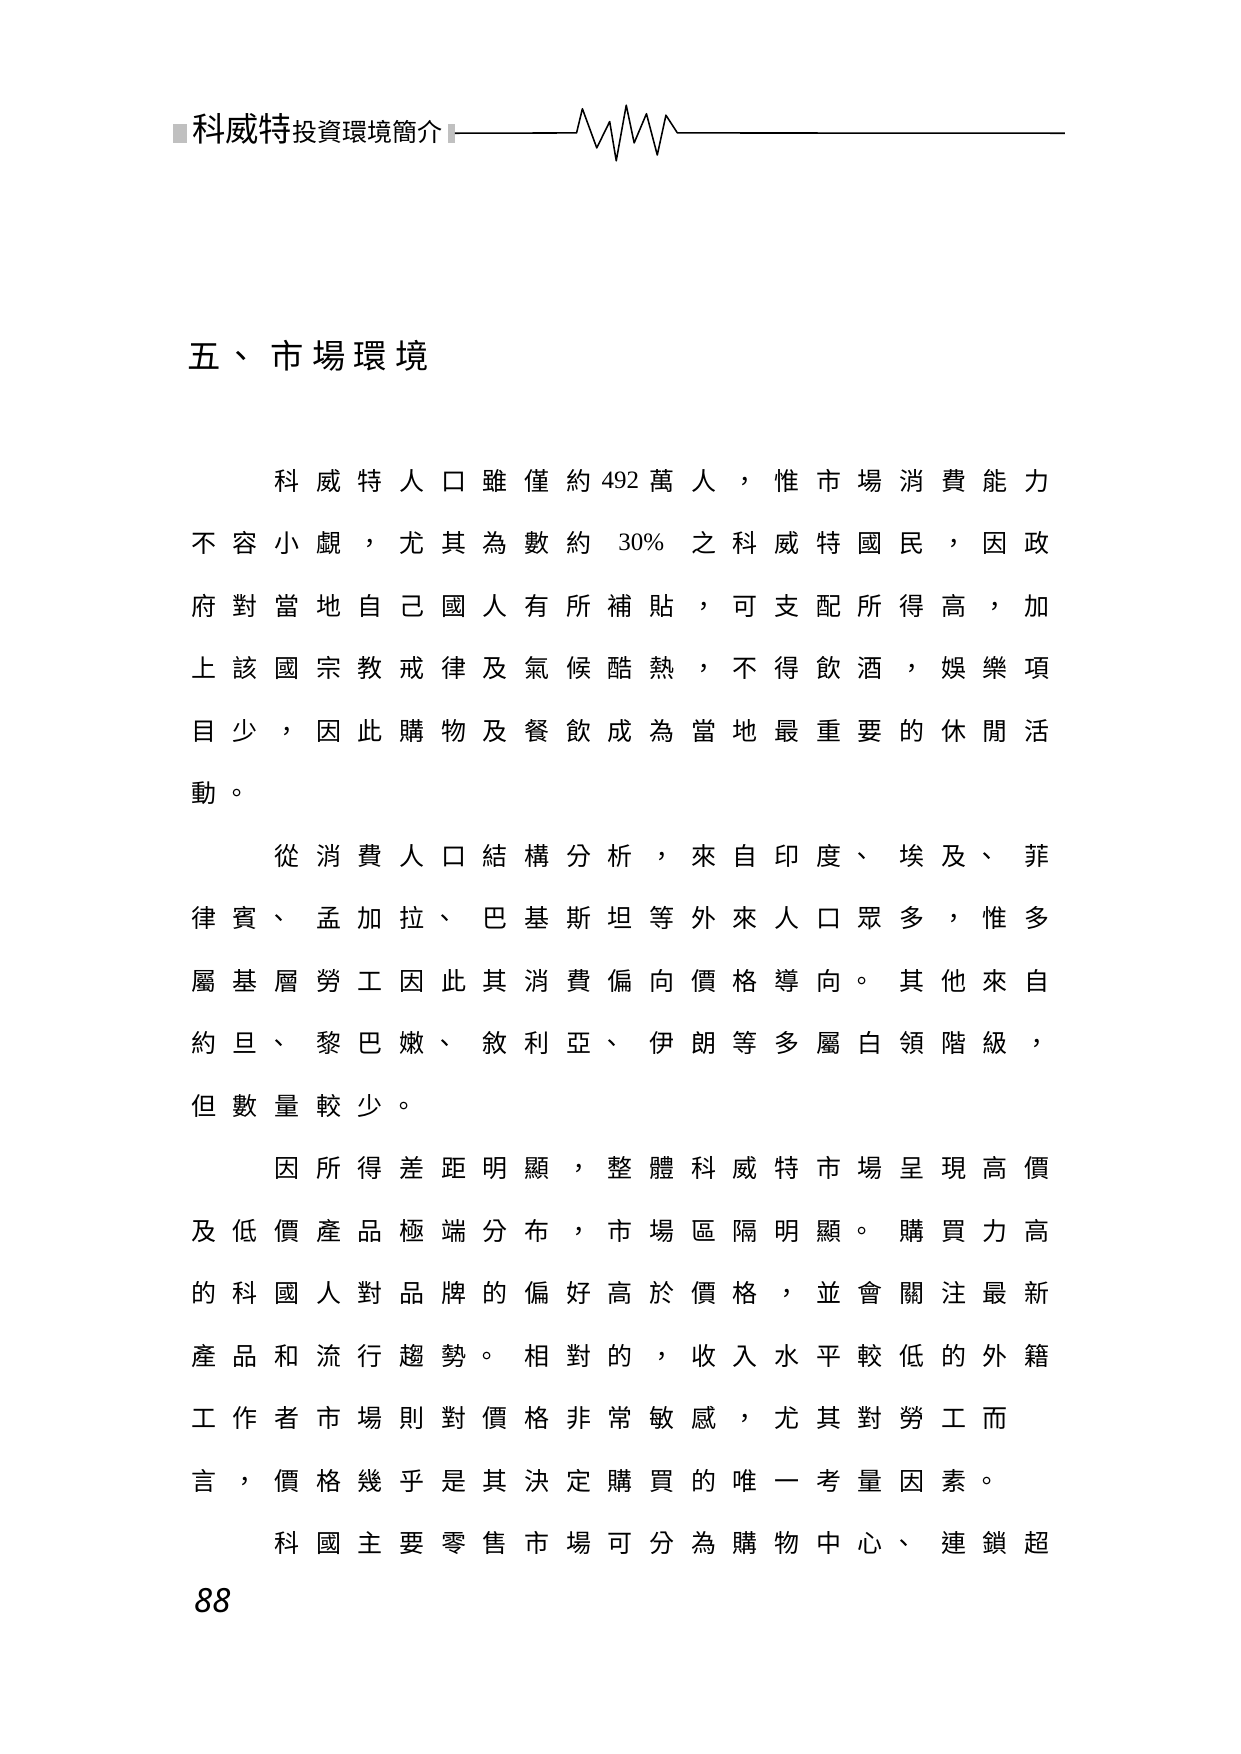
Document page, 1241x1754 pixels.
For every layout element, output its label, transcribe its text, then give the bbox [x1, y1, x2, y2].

text 科國主要零售市場可分為購物中心、連鎖超 [183, 1500, 1058, 1563]
text 從消費人口結構分析，來自印度、埃及、菲律賓、孟加拉、巴基斯坦等外來人口眾多，惟多屬基層勞工因此其消費偏向價格導向。其他來自約旦、黎巴嫩、敘利亞、伊朗等多屬白領階級，但數量較少。 [183, 813, 1058, 1125]
text 五、市場環境 [183, 313, 1058, 375]
text 因所得差距明顯，整體科威特市場呈現高價及低價產品極端分布，市場區隔明顯。購買力高的科國人對品牌的偏好高於價格，並會關注最新產品和流行趨勢。相對的，收入水平較低的外籍工作者市場則對價格非常敏感，尤其對勞工而言，價格幾乎是其決定購買的唯一考量因素。 [183, 1125, 1058, 1500]
text 科威特人口雖僅約492萬人，惟市場消費能力不容小覷，尤其為數約30%之科威特國民，因政府對當地自己國人有所補貼，可支配所得高，加上該國宗教戒律及氣候酷熱，不得飲酒，娛樂項目少，因此購物及餐飲成為當地最重要的休閒活動。 [183, 438, 1058, 813]
